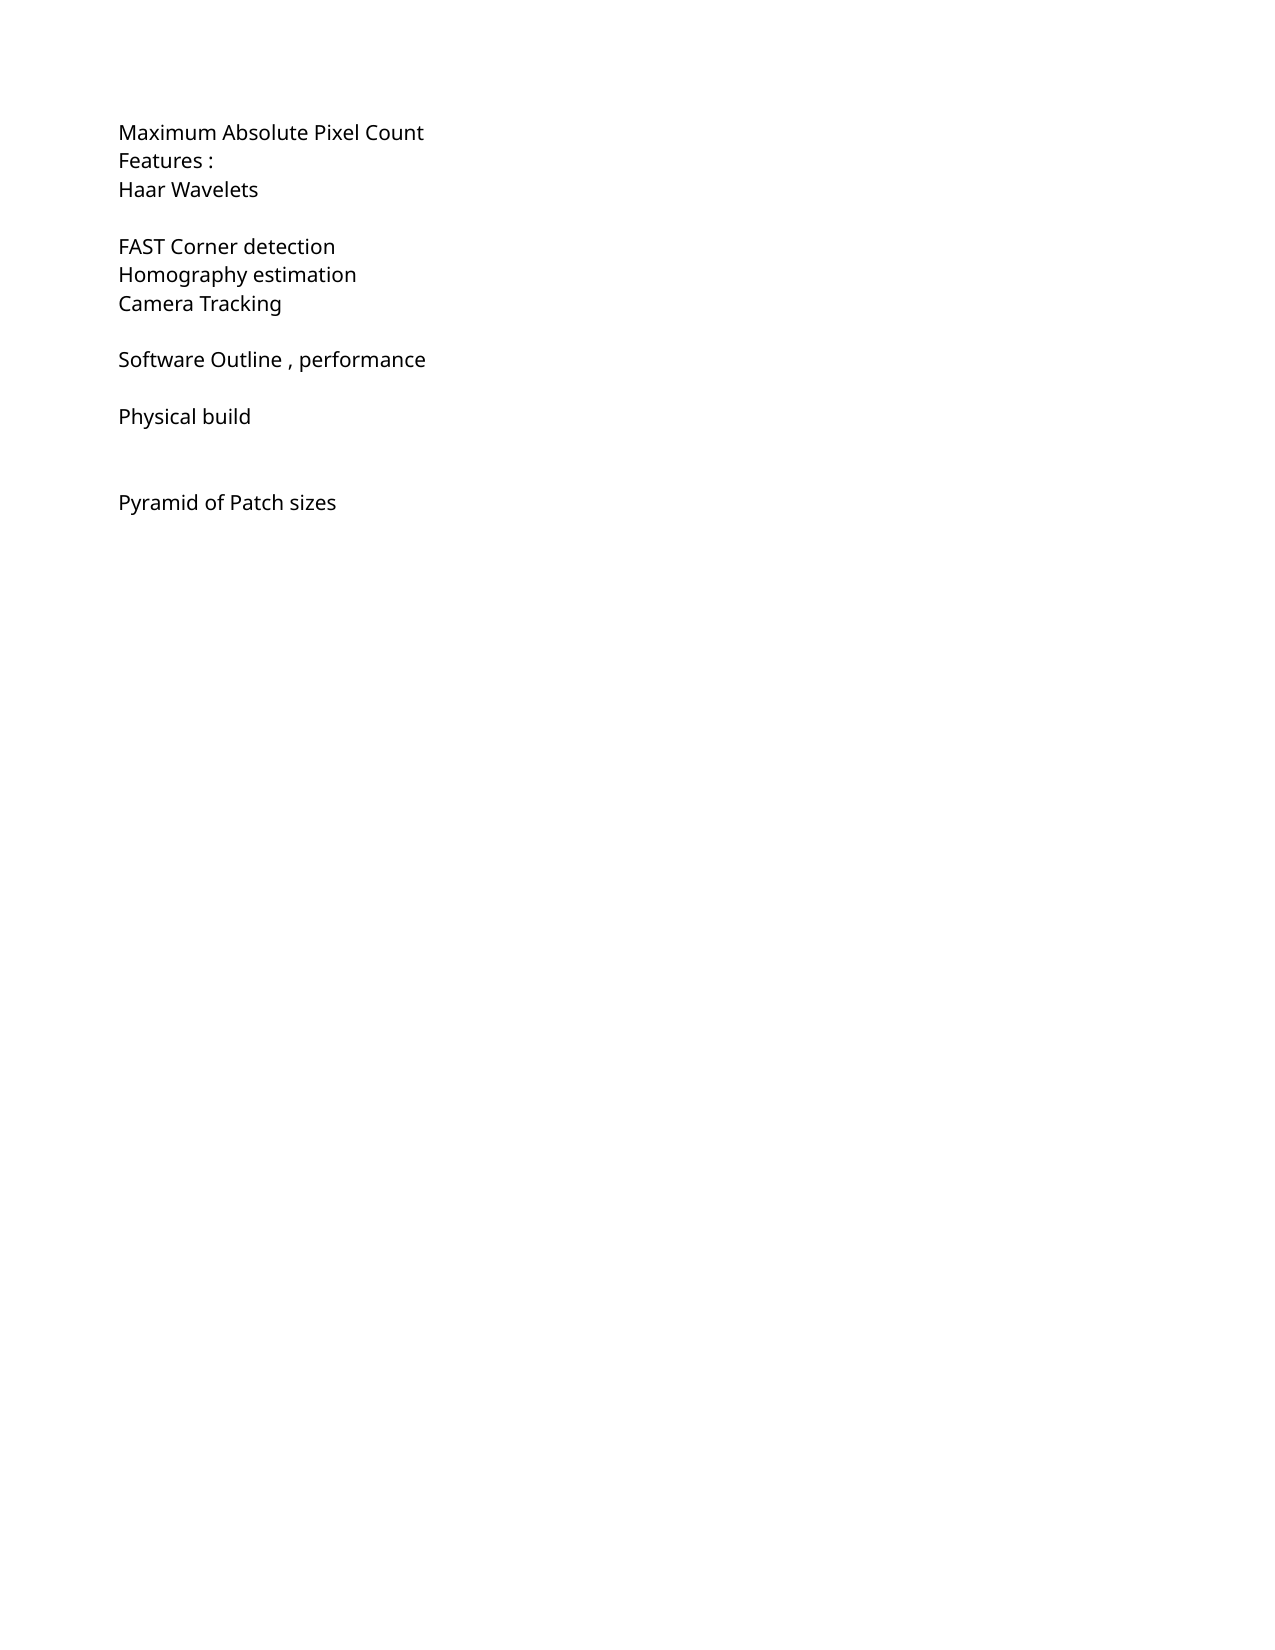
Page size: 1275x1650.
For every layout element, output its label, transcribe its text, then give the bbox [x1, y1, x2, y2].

text Pyramid of Patch sizes [118, 488, 1157, 516]
text Maximum Absolute Pixel Count [118, 118, 1157, 147]
text Homography estimation [118, 260, 1157, 289]
text FAST Corner detection [118, 232, 1157, 260]
text Physical build [118, 402, 1157, 431]
text Features : [118, 147, 1157, 175]
text Camera Tracking [118, 289, 1157, 317]
text Software Outline , performance [118, 346, 1157, 374]
text Haar Wavelets [118, 175, 1157, 203]
